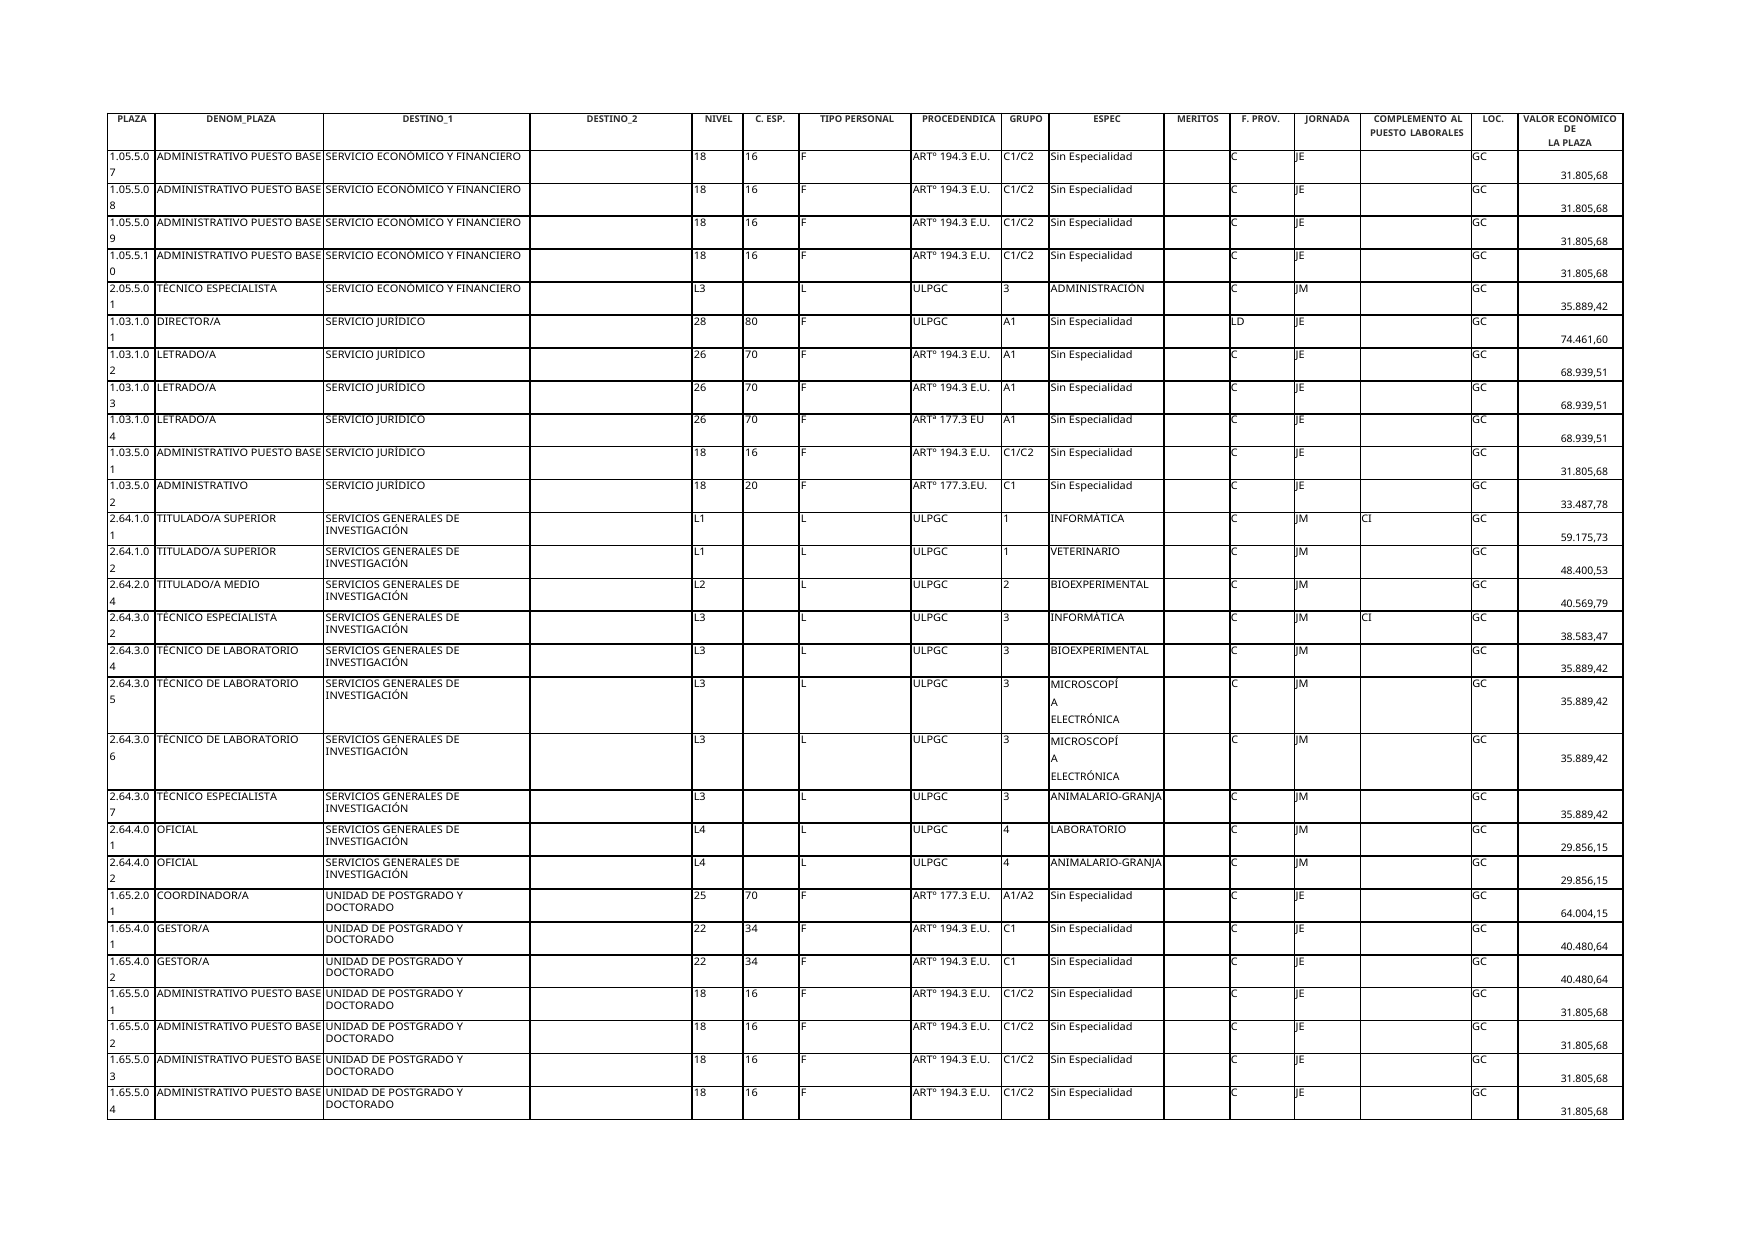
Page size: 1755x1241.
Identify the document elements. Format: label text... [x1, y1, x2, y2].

table_cell C [1231, 1021, 1294, 1053]
table_cell 3 [1002, 734, 1048, 789]
table_cell [1165, 184, 1229, 215]
table_cell C [1231, 988, 1294, 1020]
table_cell [1361, 1087, 1471, 1118]
table_cell GC [1472, 1087, 1517, 1118]
table_cell Sin Especialidad [1050, 382, 1163, 413]
table_cell 2.64.3.0 2 [108, 612, 154, 643]
table_cell [531, 612, 691, 643]
table_cell 2.05.5.0 1 [108, 283, 154, 314]
table_cell [1165, 579, 1229, 610]
table_cell OFICIAL [156, 824, 323, 855]
table_cell L [800, 513, 910, 544]
table_cell SERVICIO JURÍDICO [324, 316, 529, 347]
table_cell JM [1295, 283, 1360, 314]
table_cell C [1231, 447, 1294, 479]
table_cell JM [1295, 734, 1360, 789]
table_cell JE [1295, 217, 1360, 248]
table_cell JM [1295, 645, 1360, 676]
table_cell A1 [1002, 316, 1048, 347]
table_cell TITULADO/A SUPERIOR [156, 546, 323, 577]
table_cell Sin Especialidad [1050, 217, 1163, 248]
table_cell TÉCNICO ESPECIALISTA [156, 791, 323, 822]
table_cell [531, 579, 691, 610]
table_header DESTINO_2 [531, 114, 691, 149]
table_cell ANIMALARIO-GRANJA [1050, 857, 1163, 888]
table_cell [1361, 791, 1471, 822]
table_cell [1361, 824, 1471, 855]
table_cell GC [1472, 316, 1517, 347]
table_cell L3 [693, 734, 742, 789]
table_cell F [800, 447, 910, 479]
table_cell 70 [744, 382, 798, 413]
table_cell ULPGC [912, 678, 1001, 733]
table_cell F [800, 480, 910, 512]
table_cell SERVICIO ECONÓMICO Y FINANCIERO [324, 184, 529, 215]
table_cell [744, 791, 798, 822]
table_cell JM [1295, 612, 1360, 643]
table_header LOC. [1472, 114, 1517, 149]
table_cell GESTOR/A [156, 923, 323, 954]
table_cell C [1231, 1087, 1294, 1118]
table_cell ARTº 194.3 E.U. [912, 1021, 1001, 1053]
table_cell ULPGC [912, 824, 1001, 855]
table_cell 3 [1002, 791, 1048, 822]
table_cell [531, 382, 691, 413]
table_cell [531, 316, 691, 347]
table_cell GC [1472, 824, 1517, 855]
table_cell GC [1472, 734, 1517, 789]
table_cell ULPGC [912, 645, 1001, 676]
table_cell 26 [693, 382, 742, 413]
table_cell L [800, 678, 910, 733]
table_cell 35.889,42 [1519, 678, 1622, 733]
table_header ESPEC [1050, 114, 1163, 149]
table_cell 70 [744, 415, 798, 446]
table_cell [1165, 349, 1229, 380]
table_cell C1/C2 [1002, 151, 1048, 182]
table_cell 3 [1002, 283, 1048, 314]
table_cell F [800, 415, 910, 446]
table_cell LETRADO/A [156, 382, 323, 413]
table_cell L1 [693, 546, 742, 577]
table_cell 2.64.3.0 5 [108, 678, 154, 733]
table_cell 4 [1002, 824, 1048, 855]
table_cell 59.175,73 [1519, 513, 1622, 544]
table_cell A1/A2 [1002, 890, 1048, 921]
table_cell SERVICIO JURÍDICO [324, 382, 529, 413]
table_cell [531, 415, 691, 446]
table_cell [531, 217, 691, 248]
table_cell CI [1361, 612, 1471, 643]
table_cell [1165, 678, 1229, 733]
table_cell ADMINISTRATIVO PUESTO BASE [156, 151, 323, 182]
table_cell [1165, 734, 1229, 789]
table_cell Sin Especialidad [1050, 250, 1163, 281]
table_cell 3 [1002, 678, 1048, 733]
table_cell [744, 824, 798, 855]
table_cell F [800, 151, 910, 182]
table_cell 1.03.1.0 4 [108, 415, 154, 446]
table_cell [1361, 734, 1471, 789]
table_cell [531, 1021, 691, 1053]
table_cell GESTOR/A [156, 956, 323, 987]
table_cell SERVICIO JURÍDICO [324, 480, 529, 512]
table_cell 34 [744, 956, 798, 987]
table_cell C [1231, 217, 1294, 248]
table_cell 29.856,15 [1519, 824, 1622, 855]
table_cell [531, 1054, 691, 1086]
table_cell 3 [1002, 645, 1048, 676]
table_cell 18 [693, 447, 742, 479]
table_cell GC [1472, 415, 1517, 446]
table_cell 18 [693, 217, 742, 248]
table_cell Sin Especialidad [1050, 1054, 1163, 1086]
table_cell [531, 480, 691, 512]
table_cell C [1231, 791, 1294, 822]
table_cell [1361, 382, 1471, 413]
table_cell [1165, 923, 1229, 954]
table_cell SERVICIO JURÍDICO [324, 415, 529, 446]
table_cell L2 [693, 579, 742, 610]
table_header GRUPO [1002, 114, 1048, 149]
table_cell ADMINISTRATIVO [156, 480, 323, 512]
table_cell JE [1295, 956, 1360, 987]
table_cell [1361, 217, 1471, 248]
table_cell L4 [693, 857, 742, 888]
table_cell JE [1295, 923, 1360, 954]
table_cell JM [1295, 546, 1360, 577]
table_cell 16 [744, 1087, 798, 1118]
table_cell [1361, 415, 1471, 446]
table_cell [1361, 546, 1471, 577]
table_cell [1361, 988, 1471, 1020]
table_cell JE [1295, 250, 1360, 281]
table_cell 48.400,53 [1519, 546, 1622, 577]
table_cell C [1231, 734, 1294, 789]
table_cell L3 [693, 283, 742, 314]
table_cell C1 [1002, 923, 1048, 954]
table_header DENOM_PLAZA [156, 114, 323, 149]
table_cell C1 [1002, 480, 1048, 512]
table_cell C [1231, 678, 1294, 733]
table_cell JE [1295, 1021, 1360, 1053]
table_cell 40.480,64 [1519, 956, 1622, 987]
table_cell ULPGC [912, 734, 1001, 789]
table_cell BIOEXPERIMENTAL [1050, 579, 1163, 610]
table_cell TÉCNICO DE LABORATORIO [156, 678, 323, 733]
table_cell 35.889,42 [1519, 645, 1622, 676]
table_cell GC [1472, 1054, 1517, 1086]
table_cell C [1231, 349, 1294, 380]
table_header MERITOS [1165, 114, 1229, 149]
table_cell GC [1472, 217, 1517, 248]
table_cell SERVICIOS GENERALES DE INVESTIGACIÓN [324, 857, 529, 888]
table_cell [1361, 316, 1471, 347]
table_cell [1165, 151, 1229, 182]
table_cell 16 [744, 1054, 798, 1086]
table_cell JE [1295, 151, 1360, 182]
table_cell UNIDAD DE POSTGRADO Y DOCTORADO [324, 988, 529, 1020]
table_cell 2.64.4.0 2 [108, 857, 154, 888]
table_cell 1.05.5.0 8 [108, 184, 154, 215]
table_cell SERVICIOS GENERALES DE INVESTIGACIÓN [324, 824, 529, 855]
table_cell [1165, 645, 1229, 676]
table_cell CI [1361, 513, 1471, 544]
table_cell [1165, 382, 1229, 413]
table_cell JM [1295, 513, 1360, 544]
table_cell 18 [693, 151, 742, 182]
table_cell [531, 513, 691, 544]
table_cell [1165, 890, 1229, 921]
table_cell SERVICIOS GENERALES DE INVESTIGACIÓN [324, 513, 529, 544]
table_header PLAZA [108, 114, 154, 149]
table_cell F [800, 1054, 910, 1086]
table_cell OFICIAL [156, 857, 323, 888]
table_cell [1361, 250, 1471, 281]
table_cell 35.889,42 [1519, 734, 1622, 789]
table_cell C [1231, 513, 1294, 544]
table_cell 18 [693, 988, 742, 1020]
table_cell SERVICIO ECONÓMICO Y FINANCIERO [324, 283, 529, 314]
table_cell [744, 546, 798, 577]
table_cell [531, 678, 691, 733]
table_cell [744, 612, 798, 643]
table_cell 2.64.3.0 4 [108, 645, 154, 676]
table_cell 1.03.5.0 2 [108, 480, 154, 512]
table_cell ARTº 194.3 E.U. [912, 988, 1001, 1020]
table_cell ULPGC [912, 283, 1001, 314]
table_cell C [1231, 480, 1294, 512]
table_cell 70 [744, 890, 798, 921]
table_cell GC [1472, 513, 1517, 544]
table_cell Sin Especialidad [1050, 316, 1163, 347]
table_cell SERVICIOS GENERALES DE INVESTIGACIÓN [324, 791, 529, 822]
table_cell 25 [693, 890, 742, 921]
table_cell ARTº 194.3 E.U. [912, 1087, 1001, 1118]
table_cell SERVICIO JURÍDICO [324, 349, 529, 380]
table_cell Sin Especialidad [1050, 1087, 1163, 1118]
table_cell GC [1472, 988, 1517, 1020]
table_cell A1 [1002, 349, 1048, 380]
table_cell ULPGC [912, 579, 1001, 610]
table_cell C1/C2 [1002, 447, 1048, 479]
table_cell C [1231, 890, 1294, 921]
table_cell [1165, 513, 1229, 544]
table_cell LABORATORIO [1050, 824, 1163, 855]
table_cell F [800, 217, 910, 248]
table_cell ADMINISTRATIVO PUESTO BASE [156, 1087, 323, 1118]
table_cell [1165, 546, 1229, 577]
table_cell Sin Especialidad [1050, 1021, 1163, 1053]
table_cell [1165, 217, 1229, 248]
table_cell TITULADO/A MEDIO [156, 579, 323, 610]
table_cell GC [1472, 857, 1517, 888]
table_cell 2.64.3.0 7 [108, 791, 154, 822]
table_cell GC [1472, 480, 1517, 512]
table_cell Sin Especialidad [1050, 890, 1163, 921]
table_cell JE [1295, 349, 1360, 380]
table_header JORNADA [1295, 114, 1360, 149]
table_cell C1/C2 [1002, 184, 1048, 215]
table_cell TÉCNICO ESPECIALISTA [156, 612, 323, 643]
table_cell C [1231, 923, 1294, 954]
table_cell 64.004,15 [1519, 890, 1622, 921]
table_cell 35.889,42 [1519, 791, 1622, 822]
table_header VALOR ECONÓMICO DE LA PLAZA [1519, 114, 1622, 149]
table_cell 3 [1002, 612, 1048, 643]
table_cell 18 [693, 184, 742, 215]
table_cell SERVICIOS GENERALES DE INVESTIGACIÓN [324, 612, 529, 643]
table_cell [1361, 956, 1471, 987]
table_cell Sin Especialidad [1050, 480, 1163, 512]
table_cell 31.805,68 [1519, 1021, 1622, 1053]
table_cell GC [1472, 151, 1517, 182]
table_cell ANIMALARIO-GRANJA [1050, 791, 1163, 822]
table_cell 1.03.5.0 1 [108, 447, 154, 479]
table_cell UNIDAD DE POSTGRADO Y DOCTORADO [324, 1054, 529, 1086]
table_cell L [800, 612, 910, 643]
table_cell 2.64.3.0 6 [108, 734, 154, 789]
table_cell 34 [744, 923, 798, 954]
table_cell GC [1472, 612, 1517, 643]
table_cell [1165, 1021, 1229, 1053]
table_cell Sin Especialidad [1050, 923, 1163, 954]
table_cell 68.939,51 [1519, 382, 1622, 413]
table_cell [531, 184, 691, 215]
table_cell ADMINISTRACIÓN [1050, 283, 1163, 314]
table_cell ARTº 194.3 E.U. [912, 923, 1001, 954]
table_cell 18 [693, 480, 742, 512]
table_cell [531, 1087, 691, 1118]
table_cell MICROSCOPÍA ELECTRÓNICA [1050, 678, 1163, 733]
table_cell 16 [744, 988, 798, 1020]
table_cell L1 [693, 513, 742, 544]
table_cell L [800, 645, 910, 676]
table_cell GC [1472, 579, 1517, 610]
table_cell GC [1472, 956, 1517, 987]
table_cell GC [1472, 184, 1517, 215]
table_cell LD [1231, 316, 1294, 347]
table_cell [531, 734, 691, 789]
table_cell Sin Especialidad [1050, 988, 1163, 1020]
table_cell F [800, 956, 910, 987]
table_cell F [800, 382, 910, 413]
table_cell 26 [693, 349, 742, 380]
table_cell GC [1472, 283, 1517, 314]
table_cell 1.65.4.0 1 [108, 923, 154, 954]
table_cell 70 [744, 349, 798, 380]
table_cell 18 [693, 1021, 742, 1053]
table_cell 1.65.5.0 4 [108, 1087, 154, 1118]
table_cell [531, 988, 691, 1020]
table_cell [531, 791, 691, 822]
table_cell TÉCNICO ESPECIALISTA [156, 283, 323, 314]
table_cell 1.03.1.0 2 [108, 349, 154, 380]
table_cell C [1231, 382, 1294, 413]
table_cell TITULADO/A SUPERIOR [156, 513, 323, 544]
table_cell 1.65.2.0 1 [108, 890, 154, 921]
table_cell 2.64.4.0 1 [108, 824, 154, 855]
table_cell ULPGC [912, 316, 1001, 347]
table_cell DIRECTOR/A [156, 316, 323, 347]
table_cell 1.05.5.0 9 [108, 217, 154, 248]
table_cell JM [1295, 824, 1360, 855]
table_cell JE [1295, 480, 1360, 512]
table_cell [744, 579, 798, 610]
table_cell 20 [744, 480, 798, 512]
table_cell C1 [1002, 956, 1048, 987]
table_cell GC [1472, 250, 1517, 281]
table_cell L [800, 579, 910, 610]
table_cell TÉCNICO DE LABORATORIO [156, 734, 323, 789]
table_cell [531, 349, 691, 380]
table_cell 2.64.1.0 1 [108, 513, 154, 544]
table_cell 31.805,68 [1519, 250, 1622, 281]
table_cell JM [1295, 791, 1360, 822]
table_cell ARTª 177.3 EU [912, 415, 1001, 446]
table_cell L [800, 791, 910, 822]
table_cell 4 [1002, 857, 1048, 888]
table_cell 26 [693, 415, 742, 446]
table_cell 18 [693, 1054, 742, 1086]
table_cell 18 [693, 1087, 742, 1118]
table_cell [1165, 316, 1229, 347]
table_cell TÉCNICO DE LABORATORIO [156, 645, 323, 676]
table_cell L4 [693, 824, 742, 855]
table_cell JE [1295, 1054, 1360, 1086]
table_cell ULPGC [912, 546, 1001, 577]
table_cell JE [1295, 316, 1360, 347]
table_cell C [1231, 857, 1294, 888]
table_cell C [1231, 1054, 1294, 1086]
table_cell COORDINADOR/A [156, 890, 323, 921]
table_cell C1/C2 [1002, 988, 1048, 1020]
table_cell L3 [693, 791, 742, 822]
table_cell [1361, 184, 1471, 215]
table_cell 1.05.5.1 0 [108, 250, 154, 281]
table_cell [1165, 956, 1229, 987]
table_cell ADMINISTRATIVO PUESTO BASE [156, 447, 323, 479]
table_cell GC [1472, 923, 1517, 954]
table_cell GC [1472, 349, 1517, 380]
table_cell 22 [693, 956, 742, 987]
table_cell [531, 447, 691, 479]
table_cell F [800, 250, 910, 281]
table_cell [531, 956, 691, 987]
table_cell 40.480,64 [1519, 923, 1622, 954]
table_cell C [1231, 250, 1294, 281]
table_cell [744, 513, 798, 544]
table_cell [1361, 1054, 1471, 1086]
table_cell Sin Especialidad [1050, 956, 1163, 987]
table_cell 1.05.5.0 7 [108, 151, 154, 182]
table_cell 1.65.5.0 3 [108, 1054, 154, 1086]
table_cell 29.856,15 [1519, 857, 1622, 888]
table_cell 16 [744, 1021, 798, 1053]
table_cell 16 [744, 447, 798, 479]
table_cell 1.65.4.0 2 [108, 956, 154, 987]
table_header PROCEDENDICA [912, 114, 1001, 149]
table_cell 31.805,68 [1519, 447, 1622, 479]
table_cell Sin Especialidad [1050, 447, 1163, 479]
table_cell [1165, 447, 1229, 479]
table_cell [1165, 480, 1229, 512]
table_cell L3 [693, 678, 742, 733]
table_cell GC [1472, 678, 1517, 733]
table_cell [1165, 1054, 1229, 1086]
table_cell F [800, 316, 910, 347]
table_cell [531, 890, 691, 921]
table_cell A1 [1002, 415, 1048, 446]
table_cell 68.939,51 [1519, 415, 1622, 446]
table_cell ARTº 177.3 E.U. [912, 890, 1001, 921]
table_cell 31.805,68 [1519, 1087, 1622, 1118]
table_cell 16 [744, 184, 798, 215]
table_cell JM [1295, 678, 1360, 733]
table_cell GC [1472, 890, 1517, 921]
table_cell [1361, 890, 1471, 921]
table_cell GC [1472, 447, 1517, 479]
table_cell [1361, 857, 1471, 888]
table_cell [744, 734, 798, 789]
table_cell 1.03.1.0 3 [108, 382, 154, 413]
table_cell L [800, 283, 910, 314]
table_cell C [1231, 579, 1294, 610]
table_cell GC [1472, 645, 1517, 676]
table_cell JE [1295, 988, 1360, 1020]
table_cell C1/C2 [1002, 250, 1048, 281]
table_cell C [1231, 184, 1294, 215]
table_cell Sin Especialidad [1050, 349, 1163, 380]
table_cell 16 [744, 151, 798, 182]
table_cell JE [1295, 382, 1360, 413]
table_cell [1165, 415, 1229, 446]
table_cell F [800, 1021, 910, 1053]
table_cell C [1231, 956, 1294, 987]
table_cell LETRADO/A [156, 415, 323, 446]
table_cell [1165, 824, 1229, 855]
table_cell [531, 546, 691, 577]
table_cell C [1231, 415, 1294, 446]
table_cell F [800, 923, 910, 954]
table_cell 31.805,68 [1519, 1054, 1622, 1086]
table_cell L [800, 734, 910, 789]
table_cell [744, 857, 798, 888]
table_cell ARTº 194.3 E.U. [912, 1054, 1001, 1086]
table_cell [744, 283, 798, 314]
table_cell JM [1295, 579, 1360, 610]
table_cell MICROSCOPÍA ELECTRÓNICA [1050, 734, 1163, 789]
table_cell L [800, 857, 910, 888]
table_cell ULPGC [912, 857, 1001, 888]
table_cell JE [1295, 184, 1360, 215]
table_cell SERVICIOS GENERALES DE INVESTIGACIÓN [324, 645, 529, 676]
table_cell [1165, 1087, 1229, 1118]
table_cell 33.487,78 [1519, 480, 1622, 512]
table_cell 2.64.1.0 2 [108, 546, 154, 577]
table_cell ULPGC [912, 513, 1001, 544]
table_cell L3 [693, 612, 742, 643]
table_cell [531, 645, 691, 676]
table_cell SERVICIOS GENERALES DE INVESTIGACIÓN [324, 546, 529, 577]
table_cell 22 [693, 923, 742, 954]
table_cell LETRADO/A [156, 349, 323, 380]
table_cell ADMINISTRATIVO PUESTO BASE [156, 1021, 323, 1053]
table_cell Sin Especialidad [1050, 184, 1163, 215]
table_cell 35.889,42 [1519, 283, 1622, 314]
table_cell SERVICIO ECONÓMICO Y FINANCIERO [324, 217, 529, 248]
table_cell 80 [744, 316, 798, 347]
table_header C. ESP. [744, 114, 798, 149]
table_cell [1361, 447, 1471, 479]
table_cell 2 [1002, 579, 1048, 610]
table_cell C [1231, 612, 1294, 643]
table_cell F [800, 988, 910, 1020]
table_cell [1361, 151, 1471, 182]
table_cell Sin Especialidad [1050, 415, 1163, 446]
table_cell ADMINISTRATIVO PUESTO BASE [156, 1054, 323, 1086]
table_cell JE [1295, 890, 1360, 921]
table_cell L [800, 546, 910, 577]
table_cell C [1231, 283, 1294, 314]
table_cell UNIDAD DE POSTGRADO Y DOCTORADO [324, 890, 529, 921]
table_cell 18 [693, 250, 742, 281]
table_cell ARTº 194.3 E.U. [912, 184, 1001, 215]
table_cell SERVICIOS GENERALES DE INVESTIGACIÓN [324, 579, 529, 610]
table_cell 1 [1002, 513, 1048, 544]
table_cell ULPGC [912, 791, 1001, 822]
table_cell [1361, 923, 1471, 954]
table_cell F [800, 1087, 910, 1118]
table_cell L [800, 824, 910, 855]
table_cell 31.805,68 [1519, 217, 1622, 248]
table_cell JE [1295, 447, 1360, 479]
table_cell C1/C2 [1002, 1021, 1048, 1053]
table_cell C1/C2 [1002, 1054, 1048, 1086]
table_cell UNIDAD DE POSTGRADO Y DOCTORADO [324, 1087, 529, 1118]
table_cell [531, 151, 691, 182]
table_cell [744, 678, 798, 733]
table_cell SERVICIO JURÍDICO [324, 447, 529, 479]
table_cell [531, 824, 691, 855]
table_cell [1361, 480, 1471, 512]
table_cell 1 [1002, 546, 1048, 577]
table_cell GC [1472, 791, 1517, 822]
table_cell SERVICIO ECONÓMICO Y FINANCIERO [324, 250, 529, 281]
table_cell 1.03.1.0 1 [108, 316, 154, 347]
table_header NIVEL [693, 114, 742, 149]
table_cell [1165, 250, 1229, 281]
table_cell ADMINISTRATIVO PUESTO BASE [156, 184, 323, 215]
table_cell C [1231, 151, 1294, 182]
table_cell F [800, 349, 910, 380]
table_header TIPO PERSONAL [800, 114, 910, 149]
table_cell JE [1295, 415, 1360, 446]
table_cell [1361, 579, 1471, 610]
table_cell [1361, 349, 1471, 380]
table_cell VETERINARIO [1050, 546, 1163, 577]
table_cell UNIDAD DE POSTGRADO Y DOCTORADO [324, 923, 529, 954]
table_cell UNIDAD DE POSTGRADO Y DOCTORADO [324, 1021, 529, 1053]
table_cell ADMINISTRATIVO PUESTO BASE [156, 217, 323, 248]
table_cell ARTº 194.3 E.U. [912, 349, 1001, 380]
table_cell SERVICIOS GENERALES DE INVESTIGACIÓN [324, 734, 529, 789]
table_cell BIOEXPERIMENTAL [1050, 645, 1163, 676]
table_cell L3 [693, 645, 742, 676]
table_cell 38.583,47 [1519, 612, 1622, 643]
table_cell C [1231, 546, 1294, 577]
table_cell 74.461,60 [1519, 316, 1622, 347]
table_cell [1165, 857, 1229, 888]
table_cell SERVICIO ECONÓMICO Y FINANCIERO [324, 151, 529, 182]
table_cell JE [1295, 1087, 1360, 1118]
table_cell ARTº 194.3 E.U. [912, 151, 1001, 182]
table_cell 31.805,68 [1519, 184, 1622, 215]
table_header F. PROV. [1231, 114, 1294, 149]
table_cell [1361, 645, 1471, 676]
table_cell [1165, 612, 1229, 643]
table_cell ARTº 194.3 E.U. [912, 217, 1001, 248]
table_cell INFORMÁTICA [1050, 612, 1163, 643]
table_cell 16 [744, 250, 798, 281]
table_cell [531, 250, 691, 281]
table_cell UNIDAD DE POSTGRADO Y DOCTORADO [324, 956, 529, 987]
table_cell GC [1472, 1021, 1517, 1053]
table_cell [1165, 283, 1229, 314]
table_cell SERVICIOS GENERALES DE INVESTIGACIÓN [324, 678, 529, 733]
table_cell JM [1295, 857, 1360, 888]
table_cell ARTº 194.3 E.U. [912, 250, 1001, 281]
table_cell ARTº 177.3.EU. [912, 480, 1001, 512]
table_cell [1361, 283, 1471, 314]
table_cell ADMINISTRATIVO PUESTO BASE [156, 250, 323, 281]
table_cell 1.65.5.0 2 [108, 1021, 154, 1053]
table_cell 16 [744, 217, 798, 248]
table_cell 1.65.5.0 1 [108, 988, 154, 1020]
table_cell C [1231, 824, 1294, 855]
table_cell ARTº 194.3 E.U. [912, 382, 1001, 413]
table_cell 28 [693, 316, 742, 347]
table_header DESTINO_1 [324, 114, 529, 149]
table_cell C [1231, 645, 1294, 676]
table_cell [1361, 678, 1471, 733]
table_cell 40.569,79 [1519, 579, 1622, 610]
table_cell 31.805,68 [1519, 151, 1622, 182]
table_cell A1 [1002, 382, 1048, 413]
table_header COMPLEMENTO AL PUESTO LABORALES [1361, 114, 1471, 149]
table_cell INFORMÁTICA [1050, 513, 1163, 544]
table_cell F [800, 184, 910, 215]
table_cell C1/C2 [1002, 217, 1048, 248]
table_cell Sin Especialidad [1050, 151, 1163, 182]
table_cell [531, 923, 691, 954]
table_cell 68.939,51 [1519, 349, 1622, 380]
table_cell [1165, 791, 1229, 822]
table_cell C1/C2 [1002, 1087, 1048, 1118]
table_cell 2.64.2.0 4 [108, 579, 154, 610]
table_cell ARTº 194.3 E.U. [912, 447, 1001, 479]
table_cell GC [1472, 382, 1517, 413]
table_cell [744, 645, 798, 676]
table_cell ULPGC [912, 612, 1001, 643]
table_cell GC [1472, 546, 1517, 577]
table_cell ARTº 194.3 E.U. [912, 956, 1001, 987]
table_cell 31.805,68 [1519, 988, 1622, 1020]
table_cell [1361, 1021, 1471, 1053]
table_cell ADMINISTRATIVO PUESTO BASE [156, 988, 323, 1020]
table_cell [531, 857, 691, 888]
table_cell [1165, 988, 1229, 1020]
table_cell [531, 283, 691, 314]
table_cell F [800, 890, 910, 921]
